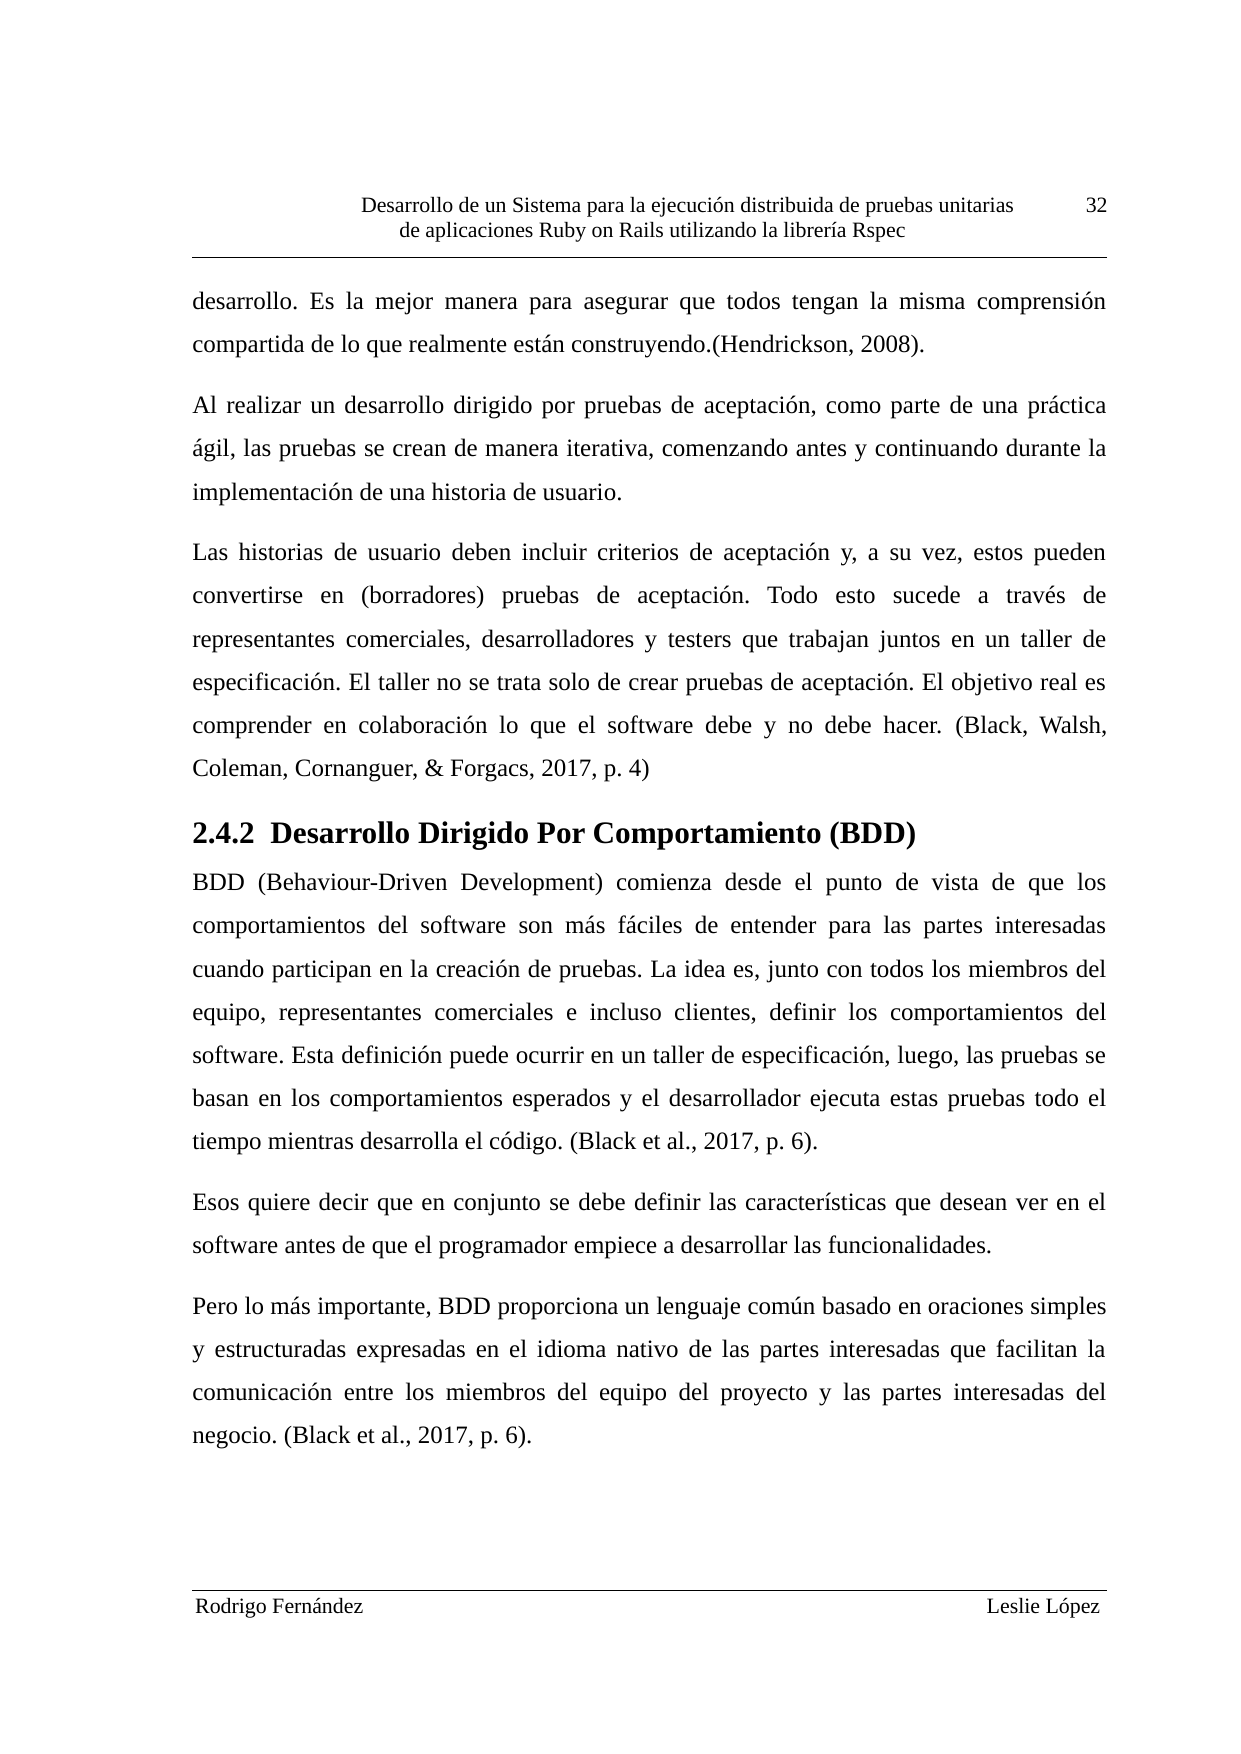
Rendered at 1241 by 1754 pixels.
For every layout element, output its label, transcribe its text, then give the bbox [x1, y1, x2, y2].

text Esos quiere decir que en conjunto se debe definir las características que desean ver en el software antes de que el programador empiece a desarrollar las funcionalidades. [192, 1187, 1107, 1259]
subtitle Desarrollo dirigido por comportamiento (BDD) [192, 814, 1107, 850]
text BDD (Behaviour-Driven Development) comienza desde el punto de vista de que los comportamientos del software son más fáciles de entender para las partes interesadas cuando participan en la creación de pruebas. La idea es, junto con todos los miembros del equipo, representantes comerciales e incluso clientes, definir los comportamientos del software. Esta definición puede ocurrir en un taller de especificación, luego, las pruebas se basan en los comportamientos esperados y el desarrollador ejecuta estas pruebas todo el tiempo mientras desarrolla el código. (Black et al., 2017, p. 6).⁠ [192, 867, 1107, 1155]
text desarrollo. Es la mejor manera para asegurar que todos tengan la misma comprensión compartida de lo que realmente están construyendo.(Hendrickson, 2008). [192, 286, 1107, 358]
text Las historias de usuario deben incluir criterios de aceptación y, a su vez, estos pueden convertirse en (borradores) pruebas de aceptación. Todo esto sucede a través de representantes comerciales, desarrolladores y testers que trabajan juntos en un taller de especificación. El taller no se trata solo de crear pruebas de aceptación. El objetivo real es comprender en colaboración lo que el software debe y no debe hacer. (Black, Walsh, Coleman, Cornanguer, & Forgacs, 2017, p. 4)⁠ [192, 537, 1107, 782]
text Pero lo más importante, BDD proporciona un lenguaje común basado en oraciones simples y estructuradas expresadas en el idioma nativo de las partes interesadas que facilitan la comunicación entre los miembros del equipo del proyecto y las partes interesadas del negocio. (Black et al., 2017, p. 6).⁠ [192, 1291, 1107, 1449]
text Al realizar un desarrollo dirigido por pruebas de aceptación, como parte de una práctica ágil, las pruebas se crean de manera iterativa, comenzando antes y continuando durante la implementación de una historia de usuario. [192, 390, 1107, 505]
